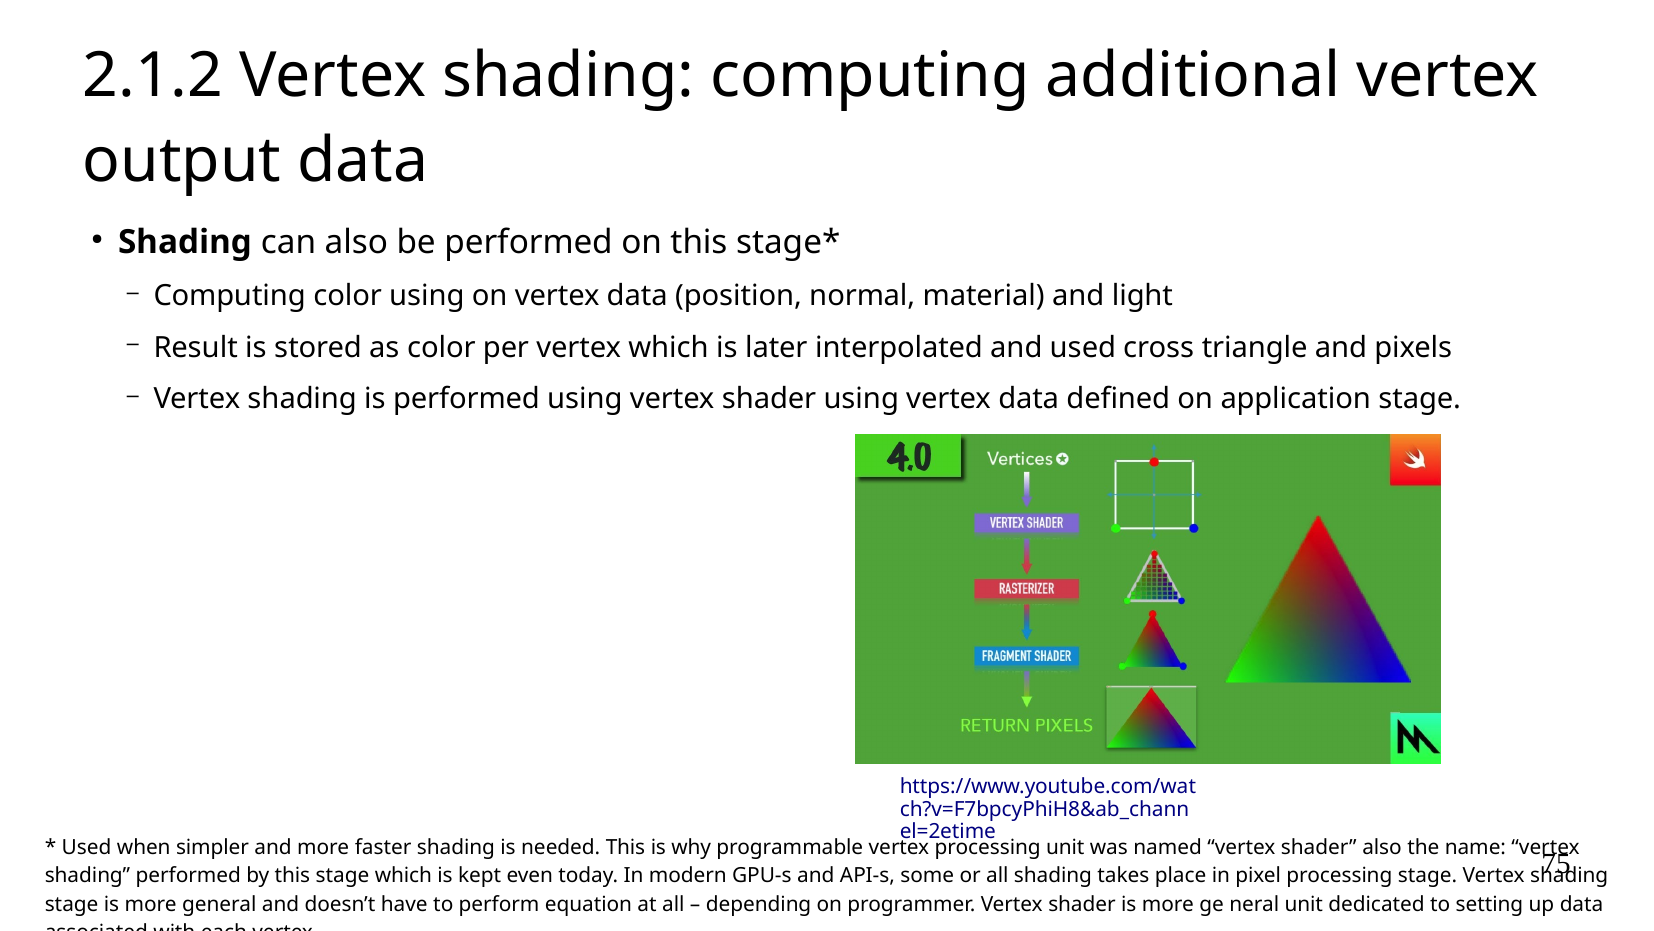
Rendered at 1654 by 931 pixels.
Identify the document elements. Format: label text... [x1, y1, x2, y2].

title 2.1.2 Vertex shading: computing additional vertex output data [82, 37, 1571, 193]
text_box * Used when simpler and more faster shading is needed. This is why programmable vertex processing unit was named “vertex shader” also the name: “vertex shading” performed by this stage which is kept even today. In modern GPU-s and API-s, some or all shading takes place in pixel processing stage. Vertex shading stage is more general and doesn’t have to perform equation at all – depending on programmer. Vertex shader is more ge neral unit dedicated to setting up data associated with each vertex. [30, 825, 1636, 931]
text_box https://www.youtube.com/watch?v=F7bpcyPhiH8&ab_channel=2etime [885, 764, 1216, 805]
list Shading can also be performed on this stage* Computing color using on vertex data (position, normal, material) and light Result is stored as color per vertex which is later interpolated and used cross triangle and pixels Vertex shading is performed using vertex shader using vertex data defined on application stage. [82, 217, 1571, 421]
picture [855, 434, 1441, 765]
